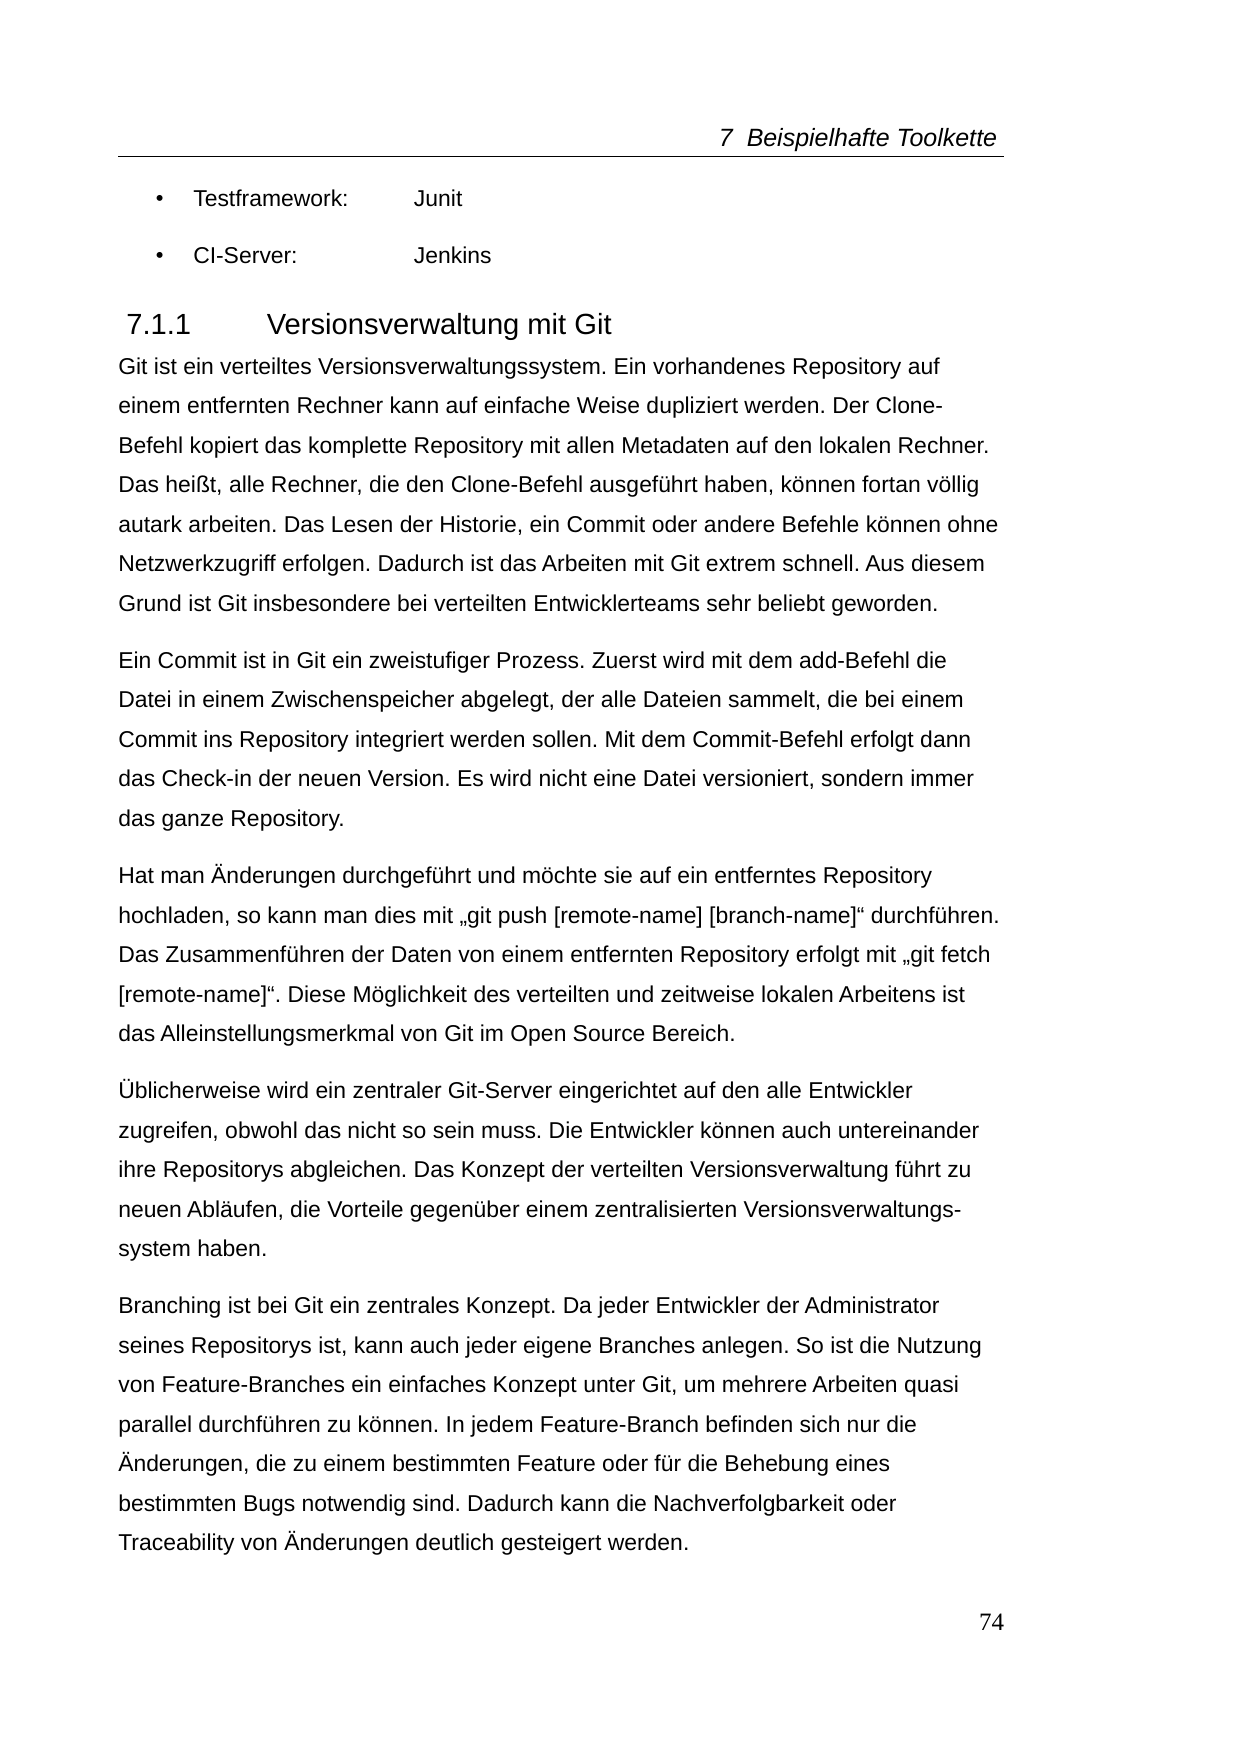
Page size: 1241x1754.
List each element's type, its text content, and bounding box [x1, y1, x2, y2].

text Git ist ein verteiltes Versionsverwaltungssystem. Ein vorhandenes Repository auf einem entfernten Rechner kann auf einfache Weise dupliziert werden. Der Clone-Befehl kopiert das komplette Repository mit allen Metadaten auf den lokalen Rechner. Das heißt, alle Rechner, die den Clone-Befehl ausgeführt haben, können fortan völlig autark arbeiten. Das Lesen der Historie, ein Commit oder andere Befehle können ohne Netzwerkzugriff erfolgen. Dadurch ist das Arbeiten mit Git extrem schnell. Aus diesem Grund ist Git insbesondere bei verteilten Entwicklerteams sehr beliebt geworden. [118, 353, 1004, 616]
text Ein Commit ist in Git ein zweistufiger Prozess. Zuerst wird mit dem add-Befehl die Datei in einem Zwischenspeicher abgelegt, der alle Dateien sammelt, die bei einem Commit ins Repository integriert werden sollen. Mit dem Commit-Befehl erfolgt dann das Check-in der neuen Version. Es wird nicht eine Datei versioniert, sondern immer das ganze Repository. [118, 647, 1004, 831]
list Testframework: Junit [156, 185, 1004, 212]
text Üblicherweise wird ein zentraler Git-Server eingerichtet auf den alle Entwickler zugreifen, obwohl das nicht so sein muss. Die Entwickler können auch untereinander ihre Repositorys abgleichen. Das Konzept der verteilten Versionsverwaltung führt zu neuen Abläufen, die Vorteile gegenüber einem zentralisierten Versionsverwaltungs-system haben. [118, 1077, 1004, 1261]
list CI-Server: Jenkins [156, 242, 1004, 269]
subtitle Versionsverwaltung mit Git [118, 307, 1004, 340]
text Branching ist bei Git ein zentrales Konzept. Da jeder Entwickler der Administrator seines Repositorys ist, kann auch jeder eigene Branches anlegen. So ist die Nutzung von Feature-Branches ein einfaches Konzept unter Git, um mehrere Arbeiten quasi parallel durchführen zu können. In jedem Feature-Branch befinden sich nur die Änderungen, die zu einem bestimmten Feature oder für die Behebung eines bestimmten Bugs notwendig sind. Dadurch kann die Nachverfolgbarkeit oder Traceability von Änderungen deutlich gesteigert werden. [118, 1292, 1004, 1556]
text Hat man Änderungen durchgeführt und möchte sie auf ein entferntes Repository hochladen, so kann man dies mit „git push [remote-name] [branch-name]“ durchführen. Das Zusammenführen der Daten von einem entfernten Repository erfolgt mit „git fetch [remote-name]“. Diese Möglichkeit des verteilten und zeitweise lokalen Arbeitens ist das Alleinstellungsmerkmal von Git im Open Source Bereich. [118, 862, 1004, 1046]
